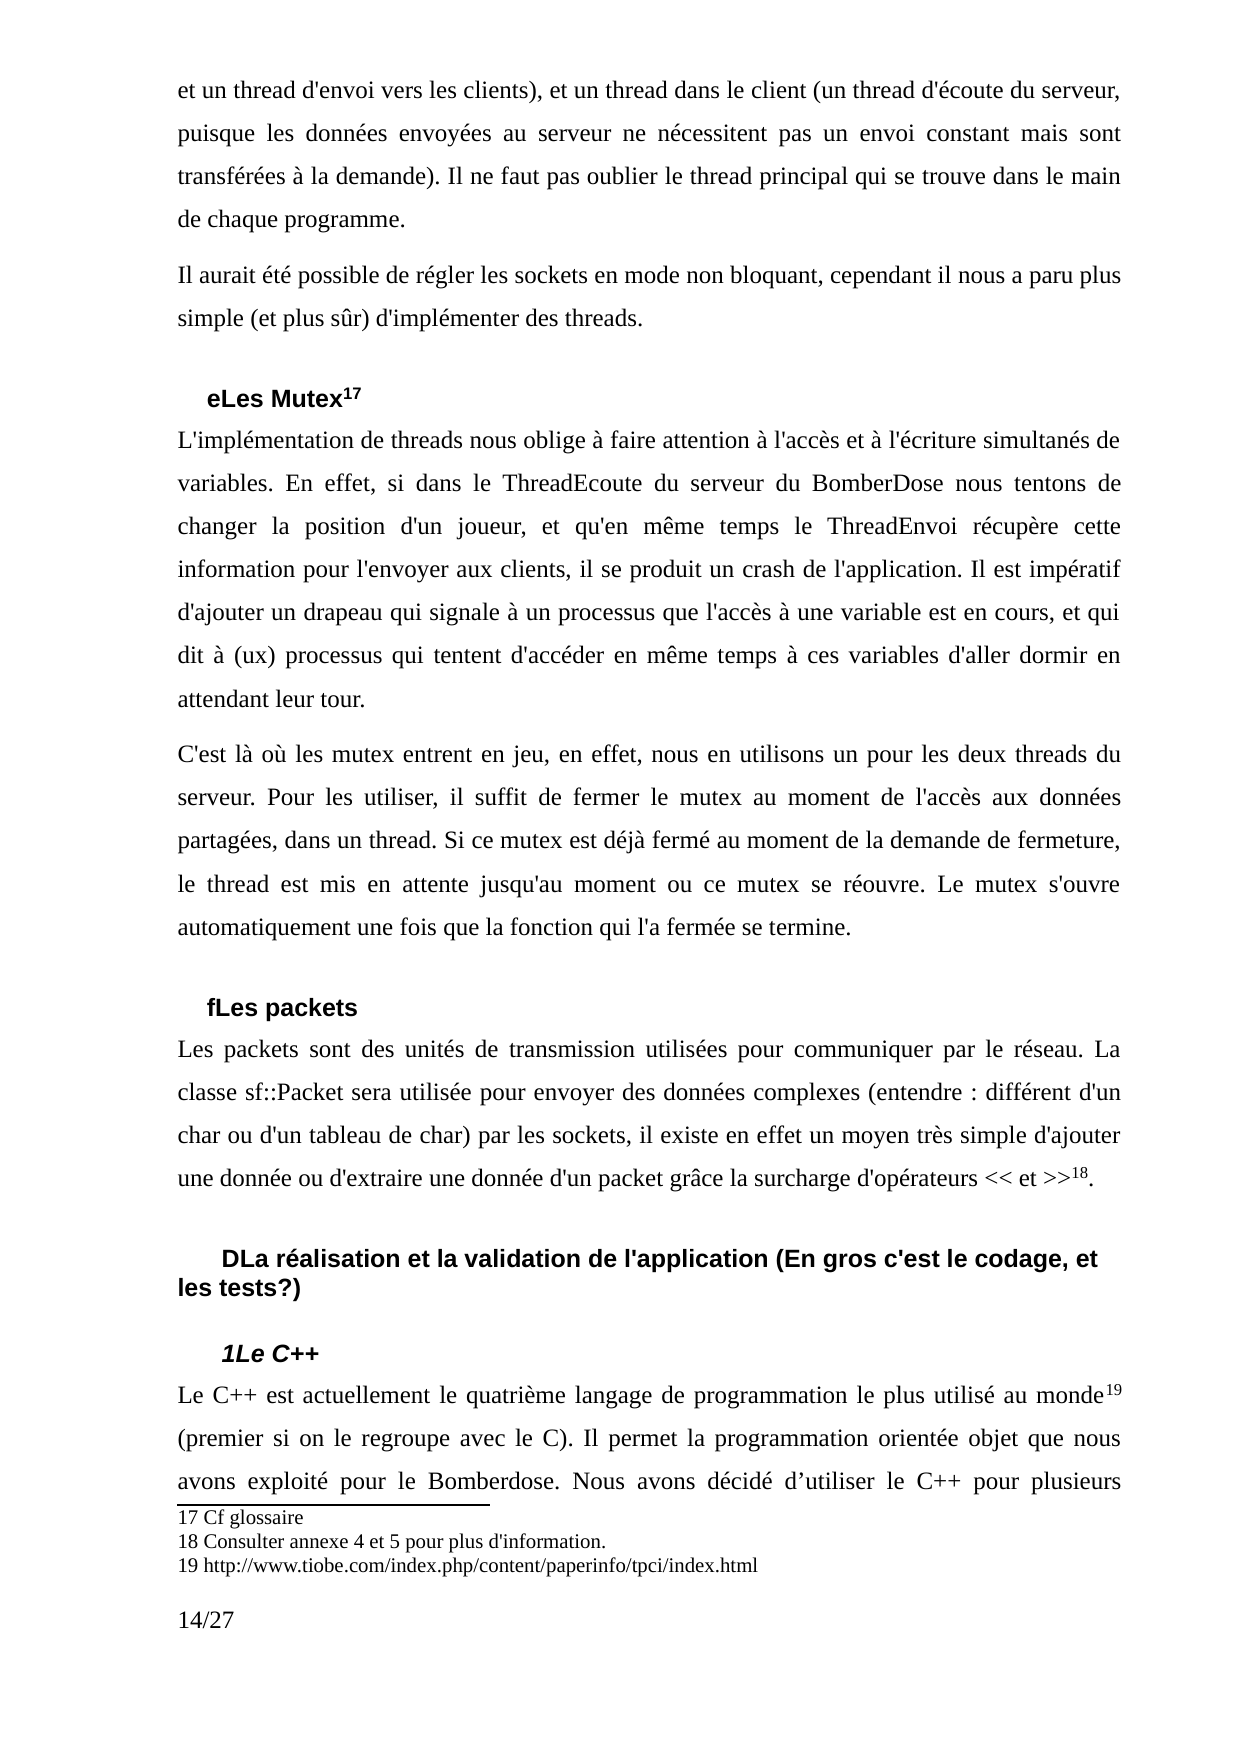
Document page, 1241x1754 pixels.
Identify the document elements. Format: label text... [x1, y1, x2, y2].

text C'est là où les mutex entrent en jeu, en effet, nous en utilisons un pour les deux threads du serveur. Pour les utiliser, il suffit de fermer le mutex au moment de l'accès aux données partagées, dans un thread. Si ce mutex est déjà fermé au moment de la demande de fermeture, le thread est mis en attente jusqu'au moment ou ce mutex se réouvre. Le mutex s'ouvre automatiquement une fois que la fonction qui l'a fermée se termine. [177, 739, 1122, 941]
text L'implémentation de threads nous oblige à faire attention à l'accès et à l'écriture simultanés de variables. En effet, si dans le ThreadEcoute du serveur du BomberDose nous tentons de changer la position d'un joueur, et qu'en même temps le ThreadEnvoi récupère cette information pour l'envoyer aux clients, il se produit un crash de l'application. Il est impératif d'ajouter un drapeau qui signale à un processus que l'accès à une variable est en cours, et qui dit à (ux) processus qui tentent d'accéder en même temps à ces variables d'aller dormir en attendant leur tour. [177, 425, 1122, 712]
text http://www.tiobe.com/index.php/content/paperinfo/tpci/index.html [177, 1553, 1122, 1577]
text Consulter annexe 4 et 5 pour plus d'information. [177, 1529, 1122, 1553]
text Les packets sont des unités de transmission utilisées pour communiquer par le réseau. La classe sf::Packet sera utilisée pour envoyer des données complexes (entendre : différent d'un char ou d'un tableau de char) par les sockets, il existe en effet un moyen très simple d'ajouter une donnée ou d'extraire une donnée d'un packet grâce la surcharge d'opérateurs << et >>. [177, 1034, 1122, 1192]
subtitle Le C++ [177, 1339, 1122, 1367]
text Le C++ est actuellement le quatrième langage de programmation le plus utilisé au monde (premier si on le regroupe avec le C). Il permet la programmation orientée objet que nous avons exploité pour le Bomberdose. Nous avons décidé d’utiliser le C++ pour plusieurs [177, 1380, 1122, 1495]
text Cf glossaire [177, 1505, 1122, 1529]
subtitle Les packets [177, 992, 1122, 1021]
subtitle La réalisation et la validation de l'application (En gros c'est le codage, et les tests?) [177, 1244, 1122, 1301]
text et un thread d'envoi vers les clients), et un thread dans le client (un thread d'écoute du serveur, puisque les données envoyées au serveur ne nécessitent pas un envoi constant mais sont transférées à la demande). Il ne faut pas oublier le thread principal qui se trouve dans le main de chaque programme. [177, 75, 1122, 233]
text Il aurait été possible de régler les sockets en mode non bloquant, cependant il nous a paru plus simple (et plus sûr) d'implémenter des threads. [177, 260, 1122, 332]
subtitle Les Mutex [177, 384, 1122, 412]
